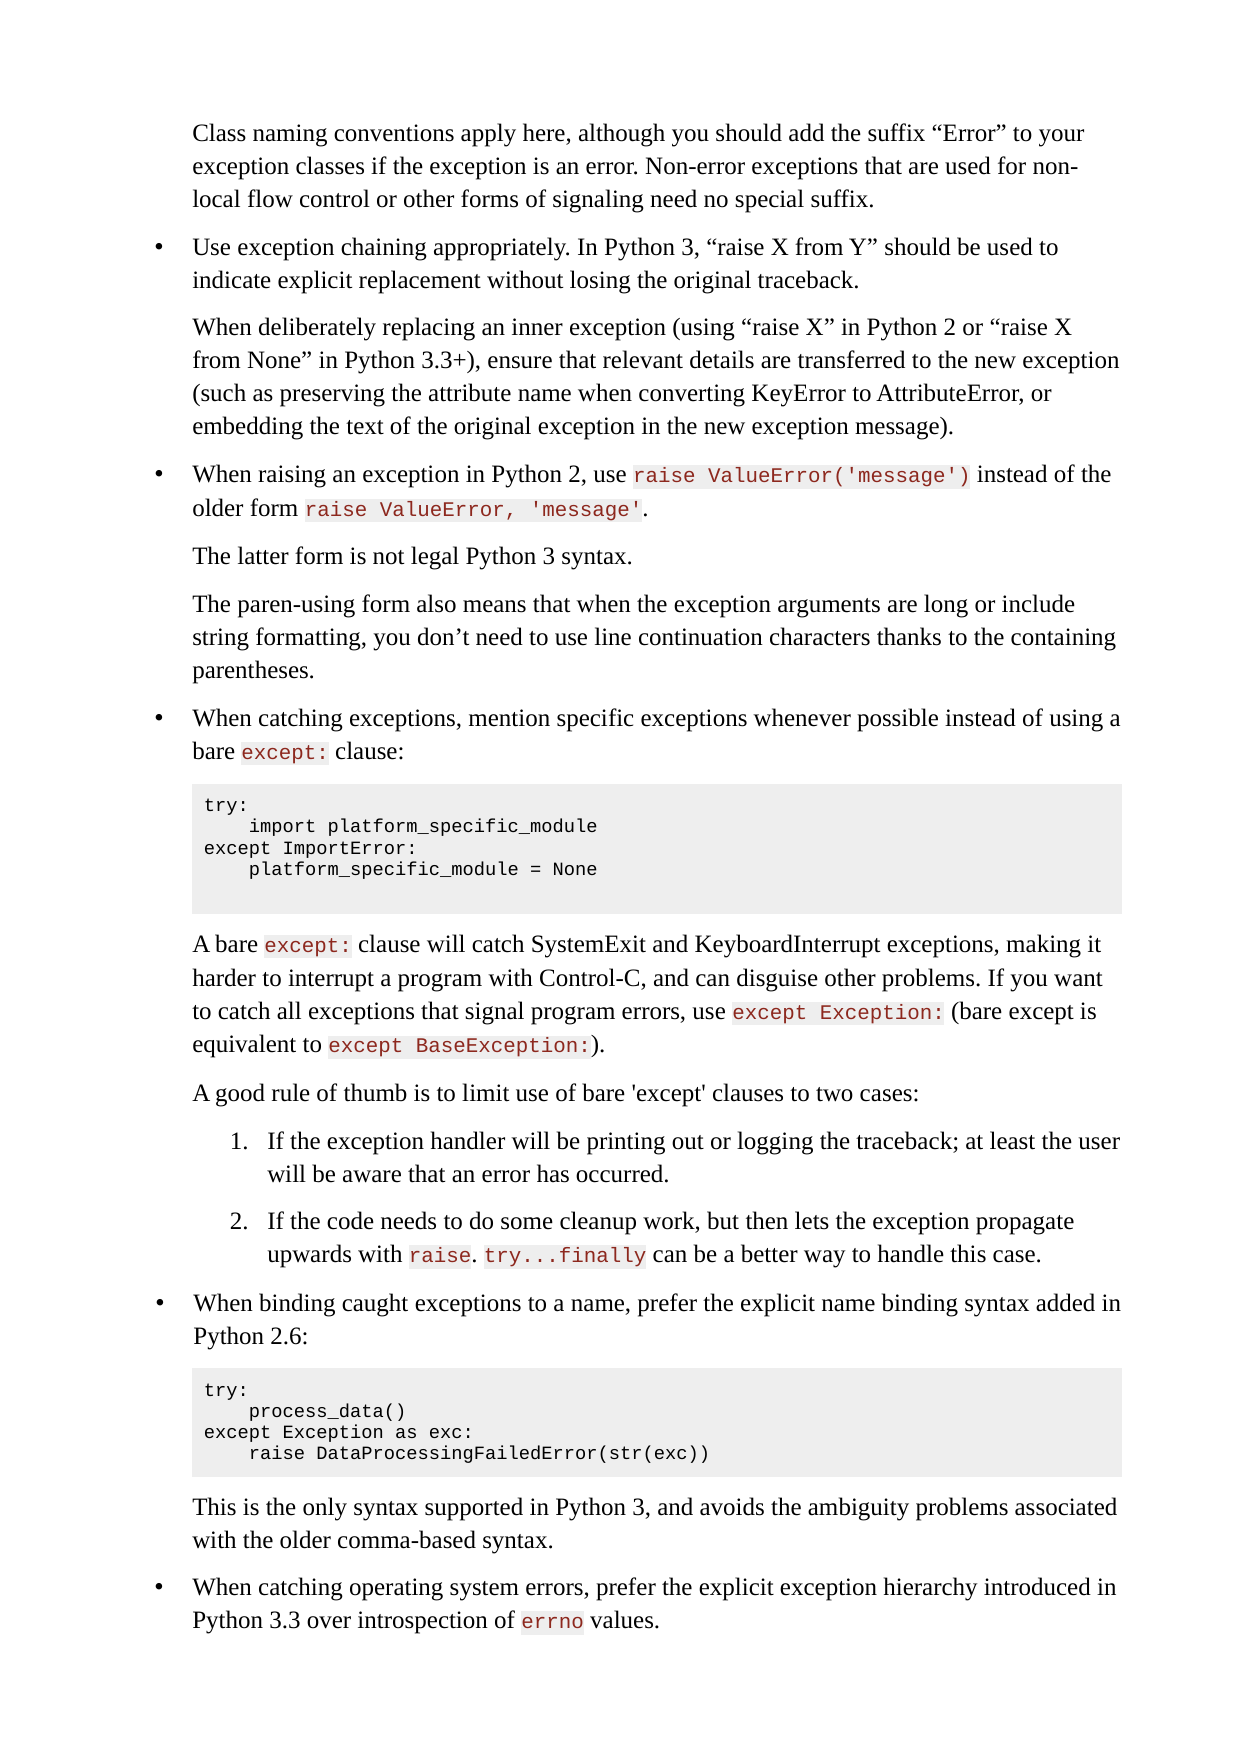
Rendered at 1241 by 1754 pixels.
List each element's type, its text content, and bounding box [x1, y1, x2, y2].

text try: [192, 1368, 1122, 1402]
list If the exception handler will be printing out or logging the traceback; at least the user will be aware that an error has occurred. [229, 1126, 1122, 1187]
text process_data() [192, 1402, 1122, 1423]
text A bare except: clause will catch SystemExit and KeyboardInterrupt exceptions, making it harder to interrupt a program with Control-C, and can disguise other problems. If you want to catch all exceptions that signal program errors, use except Exception: (bare except is equivalent to except BaseException:). [192, 929, 1122, 1059]
list When binding caught exceptions to a name, prefer the explicit name binding syntax added in Python 2.6: [156, 1288, 1122, 1350]
text A good rule of thumb is to limit use of bare 'except' clauses to two cases: [192, 1078, 1122, 1107]
text try: [192, 784, 1122, 817]
text raise DataProcessingFailedError(str(exc)) [192, 1444, 1122, 1477]
list The latter form is not legal Python 3 syntax. [154, 541, 1122, 570]
list If the code needs to do some cleanup work, but then lets the exception propagate upwards with raise. try...finally can be a better way to handle this case. [229, 1206, 1122, 1269]
text except ImportError: [192, 838, 1122, 860]
list When raising an exception in Python 2, use raise ValueError('message') instead of the older form raise ValueError, 'message'. [154, 459, 1122, 522]
list The paren-using form also means that when the exception arguments are long or include string formatting, you don’t need to use line continuation characters thanks to the containing parentheses. [154, 589, 1122, 684]
text except Exception as exc: [192, 1423, 1122, 1444]
text platform_specific_module = None [192, 860, 1122, 881]
list Class naming conventions apply here, although you should add the suffix “Error” to your exception classes if the exception is an error. Non-error exceptions that are used for non-local flow control or other forms of signaling need no special suffix. [154, 118, 1122, 213]
list Use exception chaining appropriately. In Python 3, “raise X from Y” should be used to indicate explicit replacement without losing the original traceback. [154, 232, 1122, 293]
list When deliberately replacing an inner exception (using “raise X” in Python 2 or “raise X from None” in Python 3.3+), ensure that relevant details are transferred to the new exception (such as preserving the attribute name when converting KeyError to AttributeError, or embedding the text of the original exception in the new exception message). [154, 312, 1122, 440]
list When catching operating system errors, prefer the explicit exception hierarchy introduced in Python 3.3 over introspection of errno values. [154, 1572, 1122, 1635]
list When catching exceptions, mention specific exceptions whenever possible instead of using a bare except: clause: [154, 703, 1122, 765]
text import platform_specific_module [192, 817, 1122, 838]
text This is the only syntax supported in Python 3, and avoids the ambiguity problems associated with the older comma-based syntax. [192, 1492, 1122, 1554]
